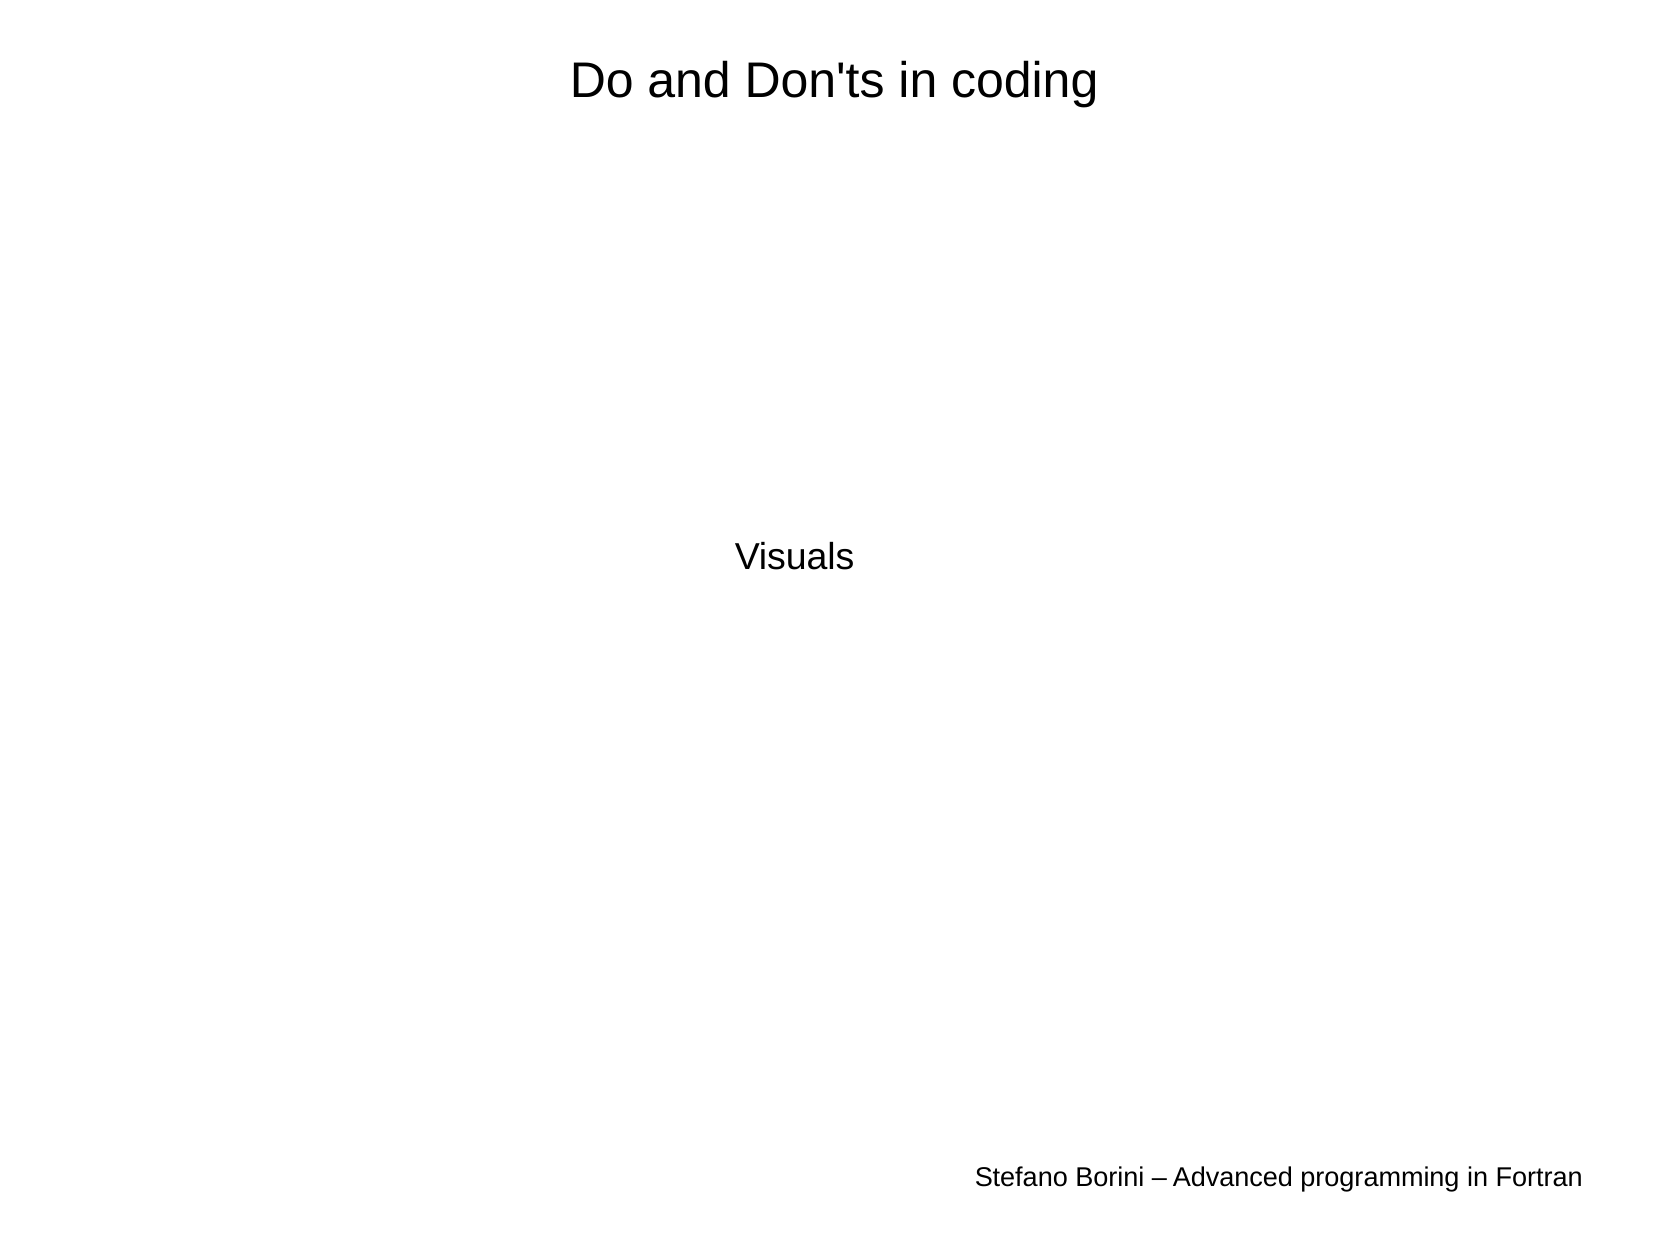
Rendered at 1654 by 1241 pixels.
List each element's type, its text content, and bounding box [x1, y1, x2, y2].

text_box Visuals [720, 528, 871, 586]
text_box Do and Don'ts in coding [555, 44, 1231, 116]
text_box Stefano Borini – Advanced programming in Fortran [960, 1154, 1598, 1201]
